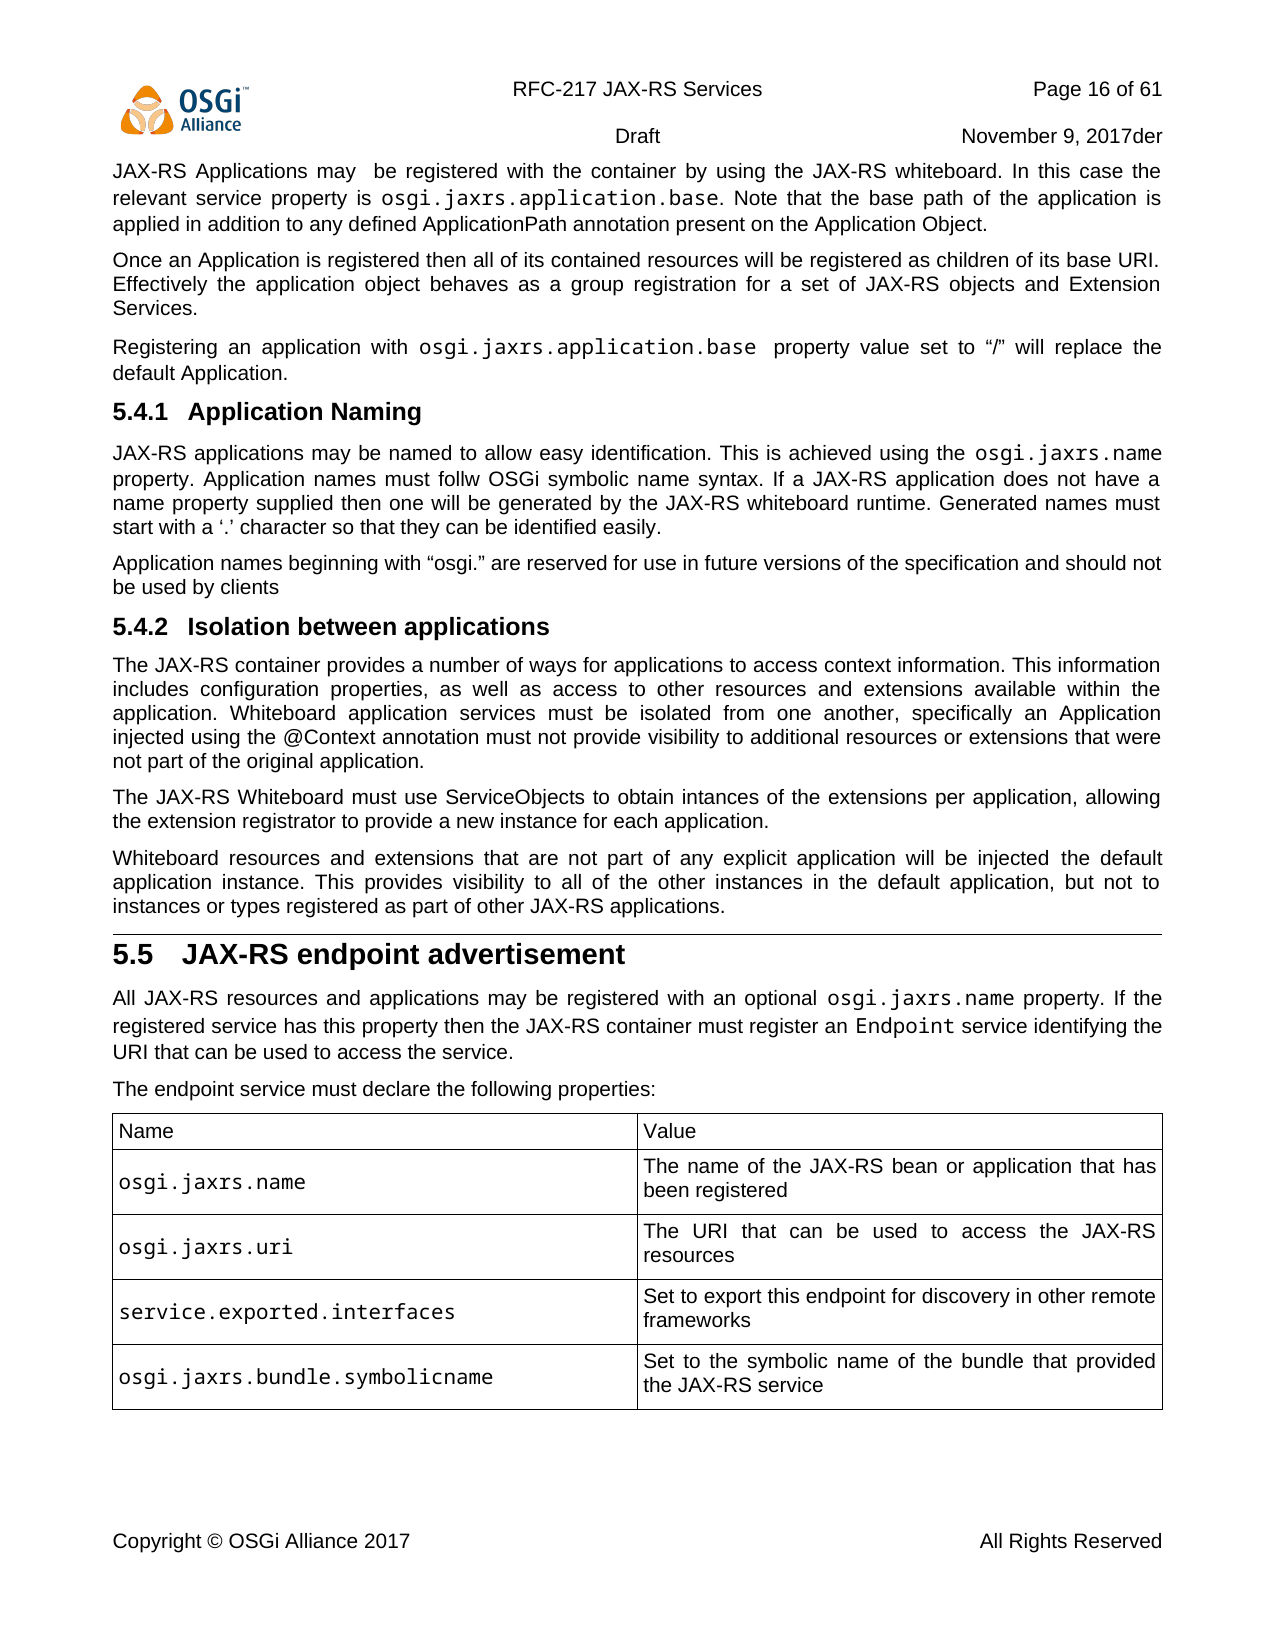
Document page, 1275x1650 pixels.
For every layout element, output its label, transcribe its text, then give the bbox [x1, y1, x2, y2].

text The JAX-RS container provides a number of ways for applications to access context information. This information includes configuration properties, as well as access to other resources and extensions available within the application. Whiteboard application services must be isolated from one another, specifically an Application injected using the @Context annotation must not provide visibility to additional resources or extensions that were not part of the original application. [112, 653, 1162, 773]
table_cell osgi.jaxrs.name [113, 1150, 637, 1213]
table_cell Set to the symbolic name of the bundle that provided the JAX-RS service [638, 1345, 1162, 1408]
text Whiteboard resources and extensions that are not part of any explicit application will be injected the default application instance. This provides visibility to all of the other instances in the default application, but not to instances or types registered as part of other JAX-RS applications. [112, 846, 1162, 917]
table_cell The name of the JAX-RS bean or application that has been registered [638, 1150, 1162, 1213]
table_header Value [638, 1114, 1162, 1148]
subtitle Application Naming [112, 397, 1162, 426]
text Once an Application is registered then all of its contained resources will be registered as children of its base URI. Effectively the application object behaves as a group registration for a set of JAX-RS objects and Extension Services. [112, 248, 1162, 320]
picture [113, 78, 257, 142]
table_header Name [113, 1114, 637, 1148]
subtitle Isolation between applications [112, 612, 1162, 640]
table_cell osgi.jaxrs.uri [113, 1215, 637, 1278]
table_cell Set to export this endpoint for discovery in other remote frameworks [638, 1280, 1162, 1343]
table_cell service.exported.interfaces [113, 1280, 637, 1343]
text Application names beginning with “osgi.” are reserved for use in future versions of the specification and should not be used by clients [112, 551, 1162, 599]
text JAX-RS applications may be named to allow easy identification. This is achieved using the osgi.jaxrs.name property. Application names must follw OSGi symbolic name syntax. If a JAX-RS application does not have a name property supplied then one will be generated by the JAX-RS whiteboard runtime. Generated names must start with a ‘.’ character so that they can be identified easily. [112, 438, 1162, 539]
subtitle JAX-RS endpoint advertisement [112, 935, 1162, 971]
text The endpoint service must declare the following properties: [112, 1077, 1162, 1101]
table_cell The URI that can be used to access the JAX-RS resources [638, 1215, 1162, 1278]
text The JAX-RS Whiteboard must use ServiceObjects to obtain intances of the extensions per application, allowing the extension registrator to provide a new instance for each application. [112, 785, 1162, 833]
text JAX-RS Applications may be registered with the container by using the JAX-RS whiteboard. In this case the relevant service property is osgi.jaxrs.application.base. Note that the base path of the application is applied in addition to any defined ApplicationPath annotation present on the Application Object. [112, 159, 1162, 235]
text Registering an application with osgi.jaxrs.application.base property value set to “/” will replace the default Application. [112, 332, 1162, 384]
text All JAX-RS resources and applications may be registered with an optional osgi.jaxrs.name property. If the registered service has this property then the JAX-RS container must register an Endpoint service identifying the URI that can be used to access the service. [112, 983, 1162, 1064]
table_cell osgi.jaxrs.bundle.symbolicname [113, 1345, 637, 1408]
